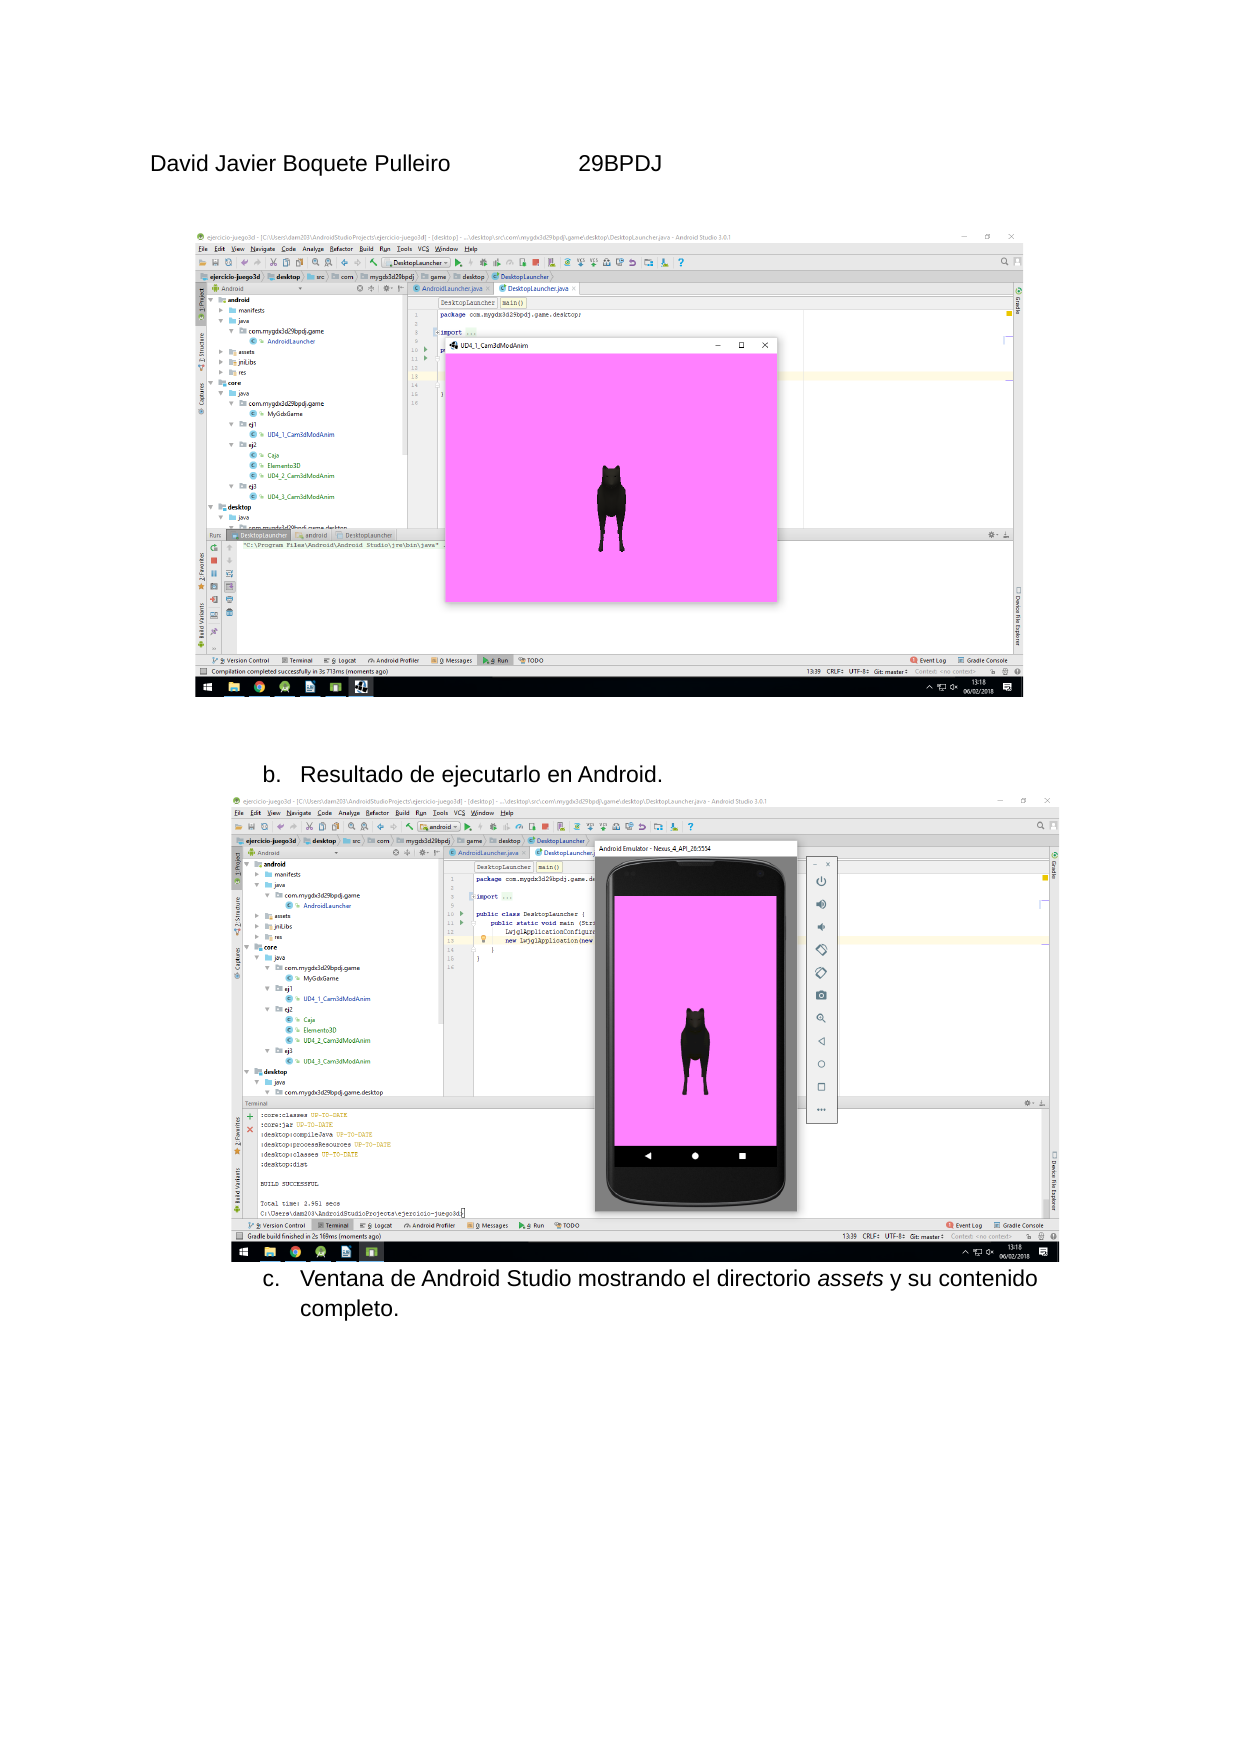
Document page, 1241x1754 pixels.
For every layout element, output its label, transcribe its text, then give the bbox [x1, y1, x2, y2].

list Ventana de Android Studio mostrando el directorio assets y su contenido completo. [262, 1265, 1090, 1322]
picture [231, 795, 1060, 1262]
list Resultado de ejecutarlo en Android. [262, 761, 1090, 787]
picture [195, 231, 1024, 697]
